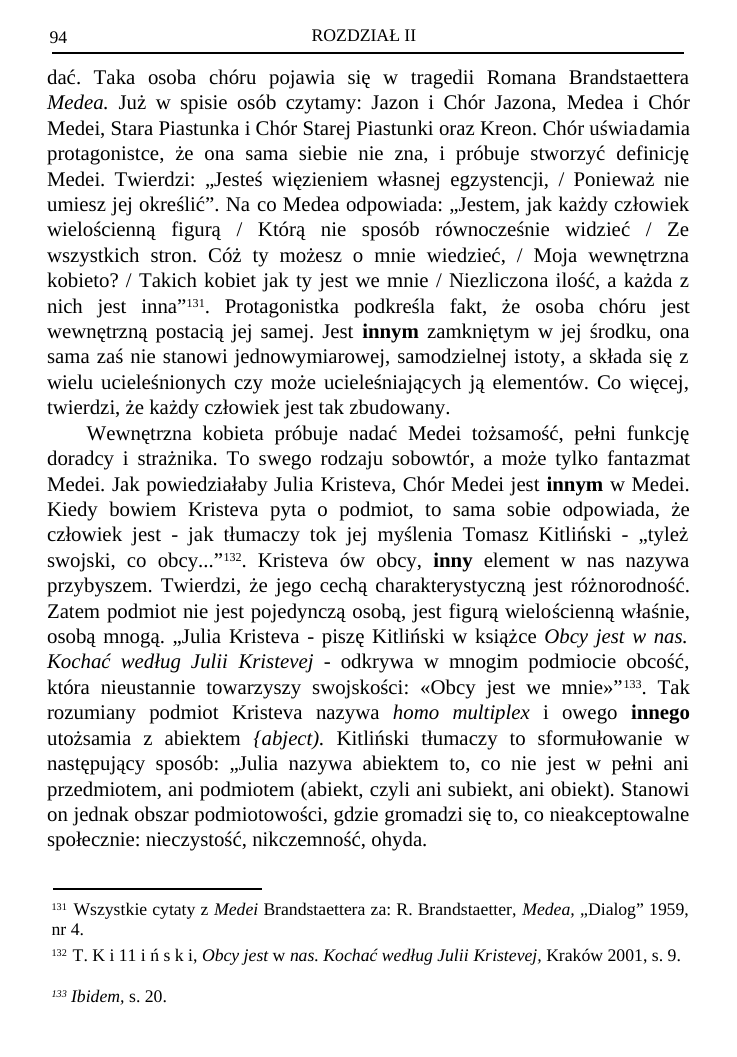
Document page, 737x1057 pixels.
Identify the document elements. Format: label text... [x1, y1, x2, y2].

text 131 Wszystkie cytaty z Medei Brandstaettera za: R. Brandstaetter, Medea, „Dialog” 1959, nr 4. [51, 898, 689, 939]
text 94 [49, 27, 74, 48]
text 133 Ibidem, s. 20. [51, 986, 689, 1006]
text ROZDZIAŁ II [311, 25, 425, 45]
text 132 T. K i 11 i ń s k i, Obcy jest w nas. Kochać według Julii Kristevej, Kraków 2001, s. 9. [51, 944, 689, 965]
text dać. Taka osoba chóru pojawia się w tragedii Romana Brandstaettera Medea. Już w spisie osób czytamy: Jazon i Chór Jazona, Medea i Chór Medei, Stara Piastunka i Chór Starej Piastunki oraz Kreon. Chór uświa­damia protagonistce, że ona sama siebie nie zna, i próbuje stworzyć definicję Medei. Twierdzi: „Jesteś więzieniem własnej egzystencji, / Ponieważ nie umiesz jej określić”. Na co Medea odpowiada: „Jestem, jak każdy człowiek wielościenną figurą / Którą nie sposób równocześnie widzieć / Ze wszystkich stron. Cóż ty możesz o mnie wiedzieć, / Moja wewnętrzna kobieto? / Takich kobiet jak ty jest we mnie / Niezliczona ilość, a każda z nich jest inna”131. Protagonistka podkreśla fakt, że oso­ba chóru jest wewnętrzną postacią jej samej. Jest innym zamkniętym w jej środku, ona sama zaś nie stanowi jednowymiarowej, samodzielnej istoty, a składa się z wielu ucieleśnionych czy może ucieleśniających ją elementów. Co więcej, twierdzi, że każdy człowiek jest tak zbudowany. [47, 65, 690, 419]
text Wewnętrzna kobieta próbuje nadać Medei tożsamość, pełni funkcję doradcy i strażnika. To swego rodzaju sobowtór, a może tylko fanta­zmat Medei. Jak powiedziałaby Julia Kristeva, Chór Medei jest innym w Medei. Kiedy bowiem Kristeva pyta o podmiot, to sama sobie odpo­wiada, że człowiek jest - jak tłumaczy tok jej myślenia Tomasz Kitliński - „tyleż swojski, co obcy...”132. Kristeva ów obcy, inny element w nas nazywa przybyszem. Twierdzi, że jego cechą charakterystyczną jest róż­norodność. Zatem podmiot nie jest pojedynczą osobą, jest figurą wielo­ścienną właśnie, osobą mnogą. „Julia Kristeva - piszę Kitliński w książ­ce Obcy jest w nas. Kochać według Julii Kristevej - odkrywa w mnogim podmiocie obcość, która nieustannie towarzyszy swojskości: «Obcy jest we mnie»”133. Tak rozumiany podmiot Kristeva nazywa homo multiplex i owego innego utożsamia z abiektem {abject). Kitliński tłumaczy to sformułowanie w następujący sposób: „Julia nazywa abiektem to, co nie jest w pełni ani przedmiotem, ani podmiotem (abiekt, czyli ani subiekt, ani obiekt). Stanowi on jednak obszar podmiotowości, gdzie gromadzi się to, co nieakceptowalne społecznie: nieczystość, nikczemność, ohyda. [47, 421, 690, 851]
